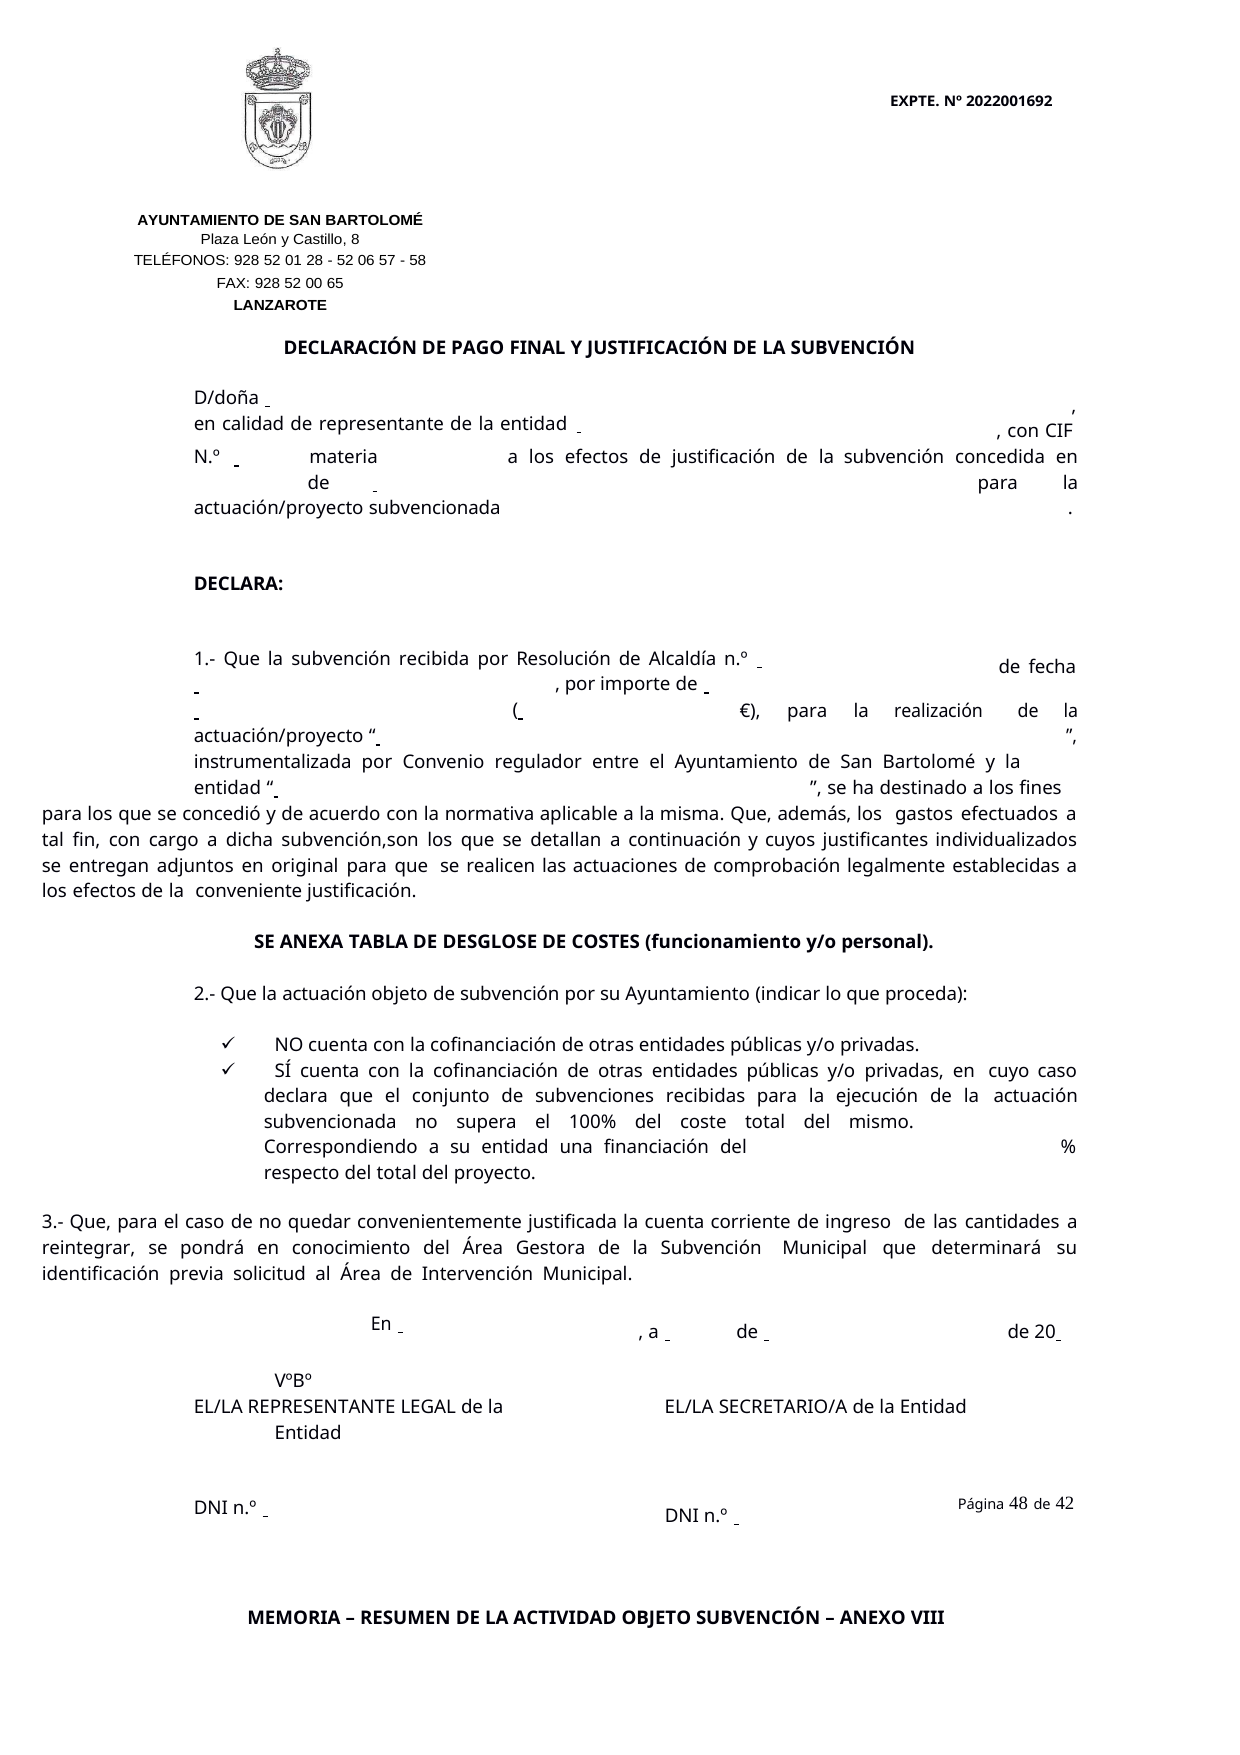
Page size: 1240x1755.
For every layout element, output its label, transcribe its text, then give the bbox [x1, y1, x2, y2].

text instrumentalizada por Convenio regulador entre el Ayuntamiento de San Bartolomé y la [193, 748, 1200, 774]
text ”, se ha destinado a los fines [810, 775, 1200, 800]
text SE ANEXA TABLA DE DESGLOSE DE COSTES (funcionamiento y/o personal). [254, 928, 1200, 954]
text DECLARA: [193, 570, 1200, 595]
text Plaza León y Castillo, 8 TELÉFONOS: 928 52 01 28 - 52 06 57 - 58 [133, 230, 451, 268]
text de 20 [1007, 1318, 1200, 1343]
text MEMORIA – RESUMEN DE LA ACTIVIDAD OBJETO SUBVENCIÓN – ANEXO VIII [247, 1604, 1200, 1630]
text 1.- Que la subvención recibida por Resolución de Alcaldía n.º [193, 645, 804, 671]
text DNI n.º [193, 1494, 274, 1520]
text de fecha [874, 653, 1200, 678]
text En [42, 1310, 402, 1336]
text para la [383, 469, 1078, 495]
text , con CIF [990, 418, 1079, 443]
text EL/LA REPRESENTANTE LEGAL de la EL/LA SECRETARIO/A de la Entidad Entidad [193, 1393, 1014, 1445]
text ( [193, 697, 524, 722]
text ”, [585, 723, 1077, 748]
text AYUNTAMIENTO DE SAN BARTOLOMÉ [137, 212, 424, 228]
text VºBº [274, 1368, 1200, 1393]
text 2.- Que la actuación objeto de subvención por su Ayuntamiento (indicar lo que proceda): [193, 980, 1200, 1005]
list SÍ cuenta con la cofinanciación de otras entidades públicas y/o privadas, en cuyo caso declara que el conjunto de subvenciones recibidas para la ejecución de la actuación subvencionada no supera el 100% del coste total del mismo. [210, 1057, 1078, 1133]
text , por importe de [193, 671, 804, 696]
text N.º materia de [193, 443, 378, 494]
text de [736, 1318, 770, 1343]
list NO cuenta con la cofinanciación de otras entidades públicas y/o privadas. [210, 1031, 1200, 1057]
text , [990, 392, 1157, 417]
text entidad “ [193, 774, 284, 800]
text a los efectos de justificación de la subvención concedida en [383, 443, 1078, 469]
text , a [407, 1318, 669, 1343]
text para los que se concedió y de acuerdo con la normativa aplicable a la misma. Que, además, los gastos efectuados a tal fin, con cargo a dicha subvención,son los que se detallan a continuación y cuyos justificantes individualizados se entregan adjuntos en original para que se realicen las actuaciones de comprobación legalmente establecidas a los efectos de la conveniente justificación. [42, 801, 1078, 903]
text 3.- Que, para el caso de no quedar convenientemente justificada la cuenta corriente de ingreso de las cantidades a reintegrar, se pondrá en conocimiento del Área Gestora de la Subvención Municipal que determinará su identificación previa solicitud al Área de Intervención Municipal. [42, 1209, 1078, 1286]
text €), para la realización de la [585, 697, 1078, 722]
text FAX: 928 52 00 65 [136, 274, 424, 291]
text LANZAROTE [137, 297, 424, 314]
text DECLARACIÓN DE PAGO FINAL Y JUSTIFICACIÓN DE LA SUBVENCIÓN [283, 334, 1200, 360]
text actuación/proyecto subvencionada . [193, 495, 1200, 520]
text DNI n.º [664, 1502, 1200, 1528]
text Correspondiendo a su entidad una financiación del % respecto del total del proyecto. [263, 1133, 1078, 1185]
text D/doña en calidad de representante de la entidad [193, 384, 598, 435]
text actuación/proyecto “ [193, 722, 524, 748]
